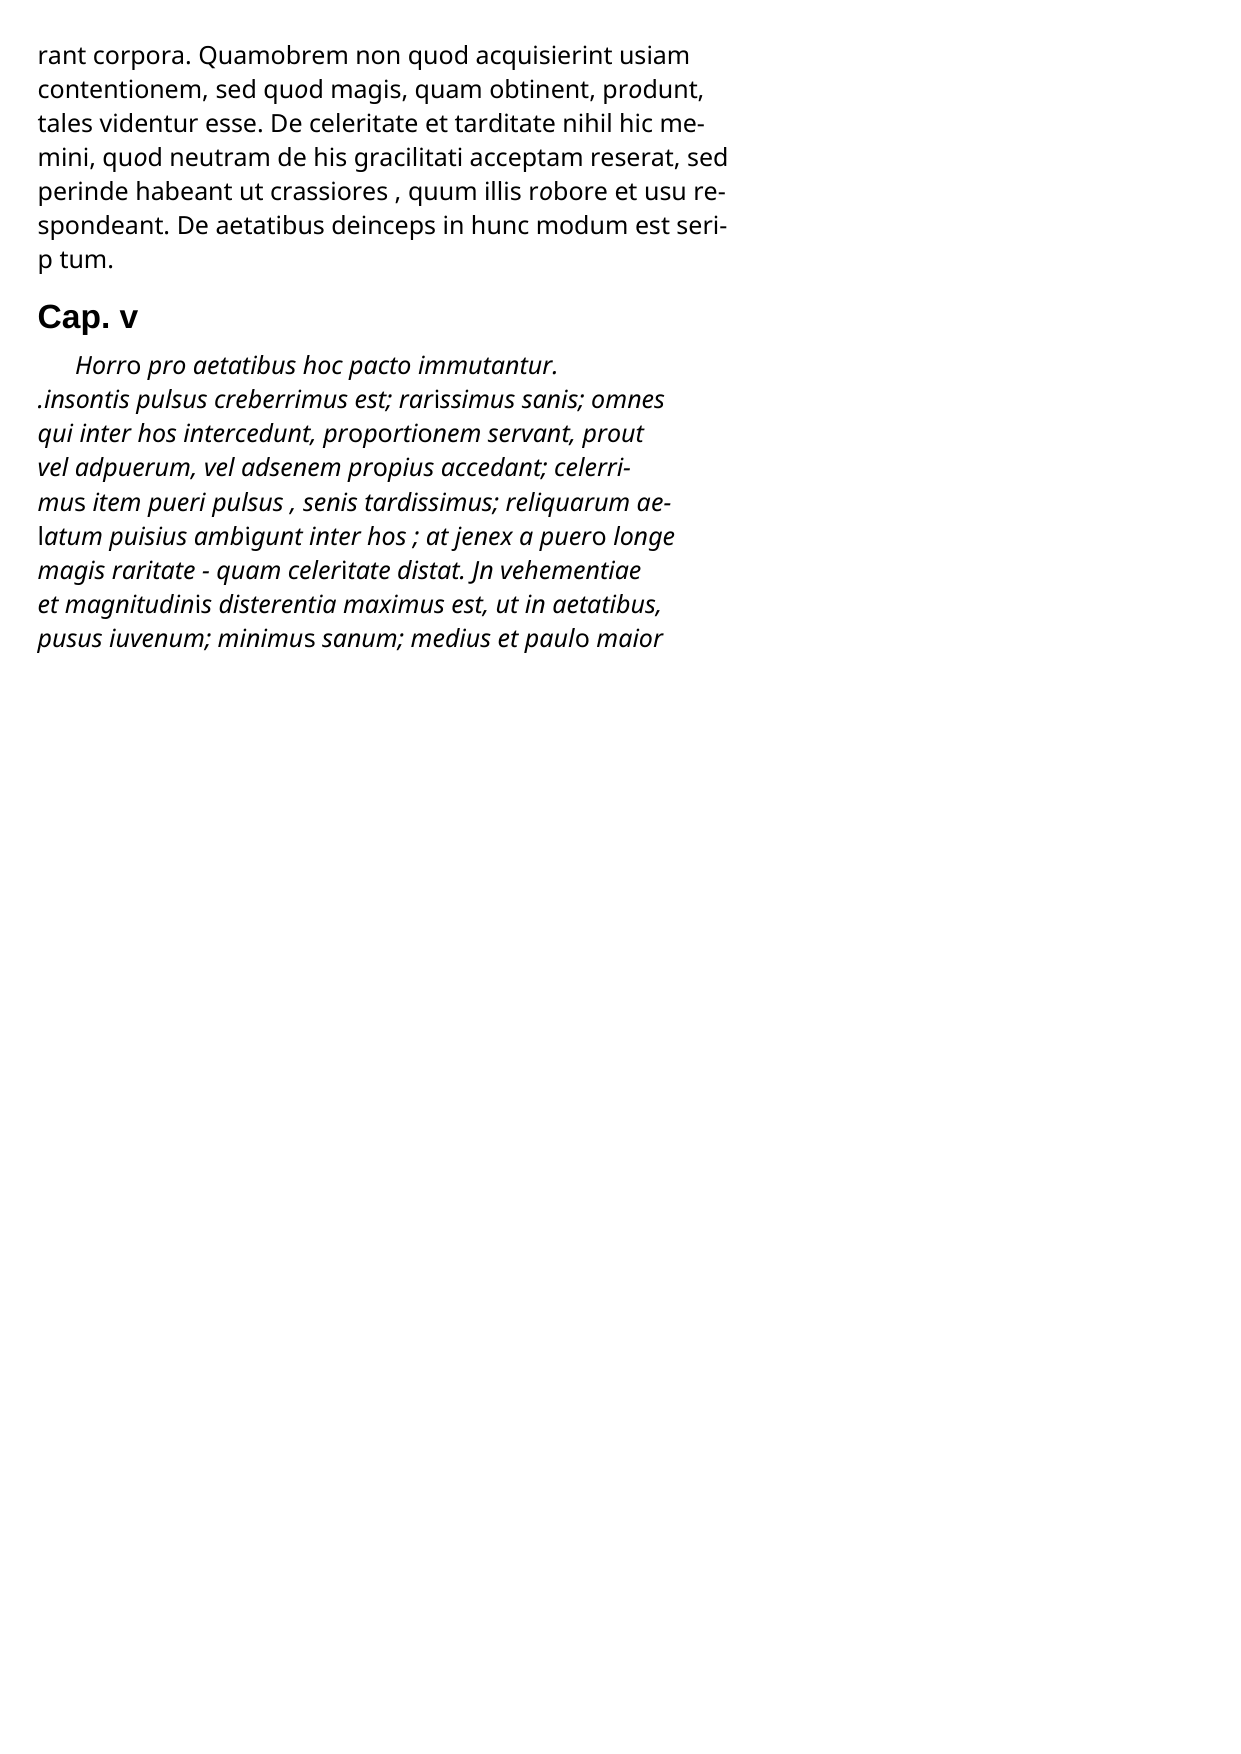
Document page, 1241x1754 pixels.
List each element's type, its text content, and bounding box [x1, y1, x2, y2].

subtitle Cap. v [37, 297, 1203, 335]
text rant corpora. Quamobrem non quod acquisierint usiam contentionem, sed quod magis, quam obtinent, produnt, tales videntur esse. De celeritate et tarditate nihil hic me- mini, quod neutram de his gracilitati acceptam reserat, sed perinde habeant ut crassiores , quum illis robore et usu re- spondeant. De aetatibus deinceps in hunc modum est seri- p tum. [37, 37, 1203, 276]
text Horro pro aetatibus hoc pacto immutantur. .insontis pulsus creberrimus est; rarissimus sanis; omnes qui inter hos intercedunt, proportionem servant, prout vel adpuerum, vel adsenem propius accedant; celerri- mus item pueri pulsus , senis tardissimus; reliquarum ae- latum puisius ambigunt inter hos ; at jenex a puero longe magis raritate - quam celeritate distat. Jn vehementiae et magnitudinis disterentia maximus est, ut in aetatibus, pusus iuvenum; minimus sanum; medius et paulo maior [37, 348, 1203, 654]
